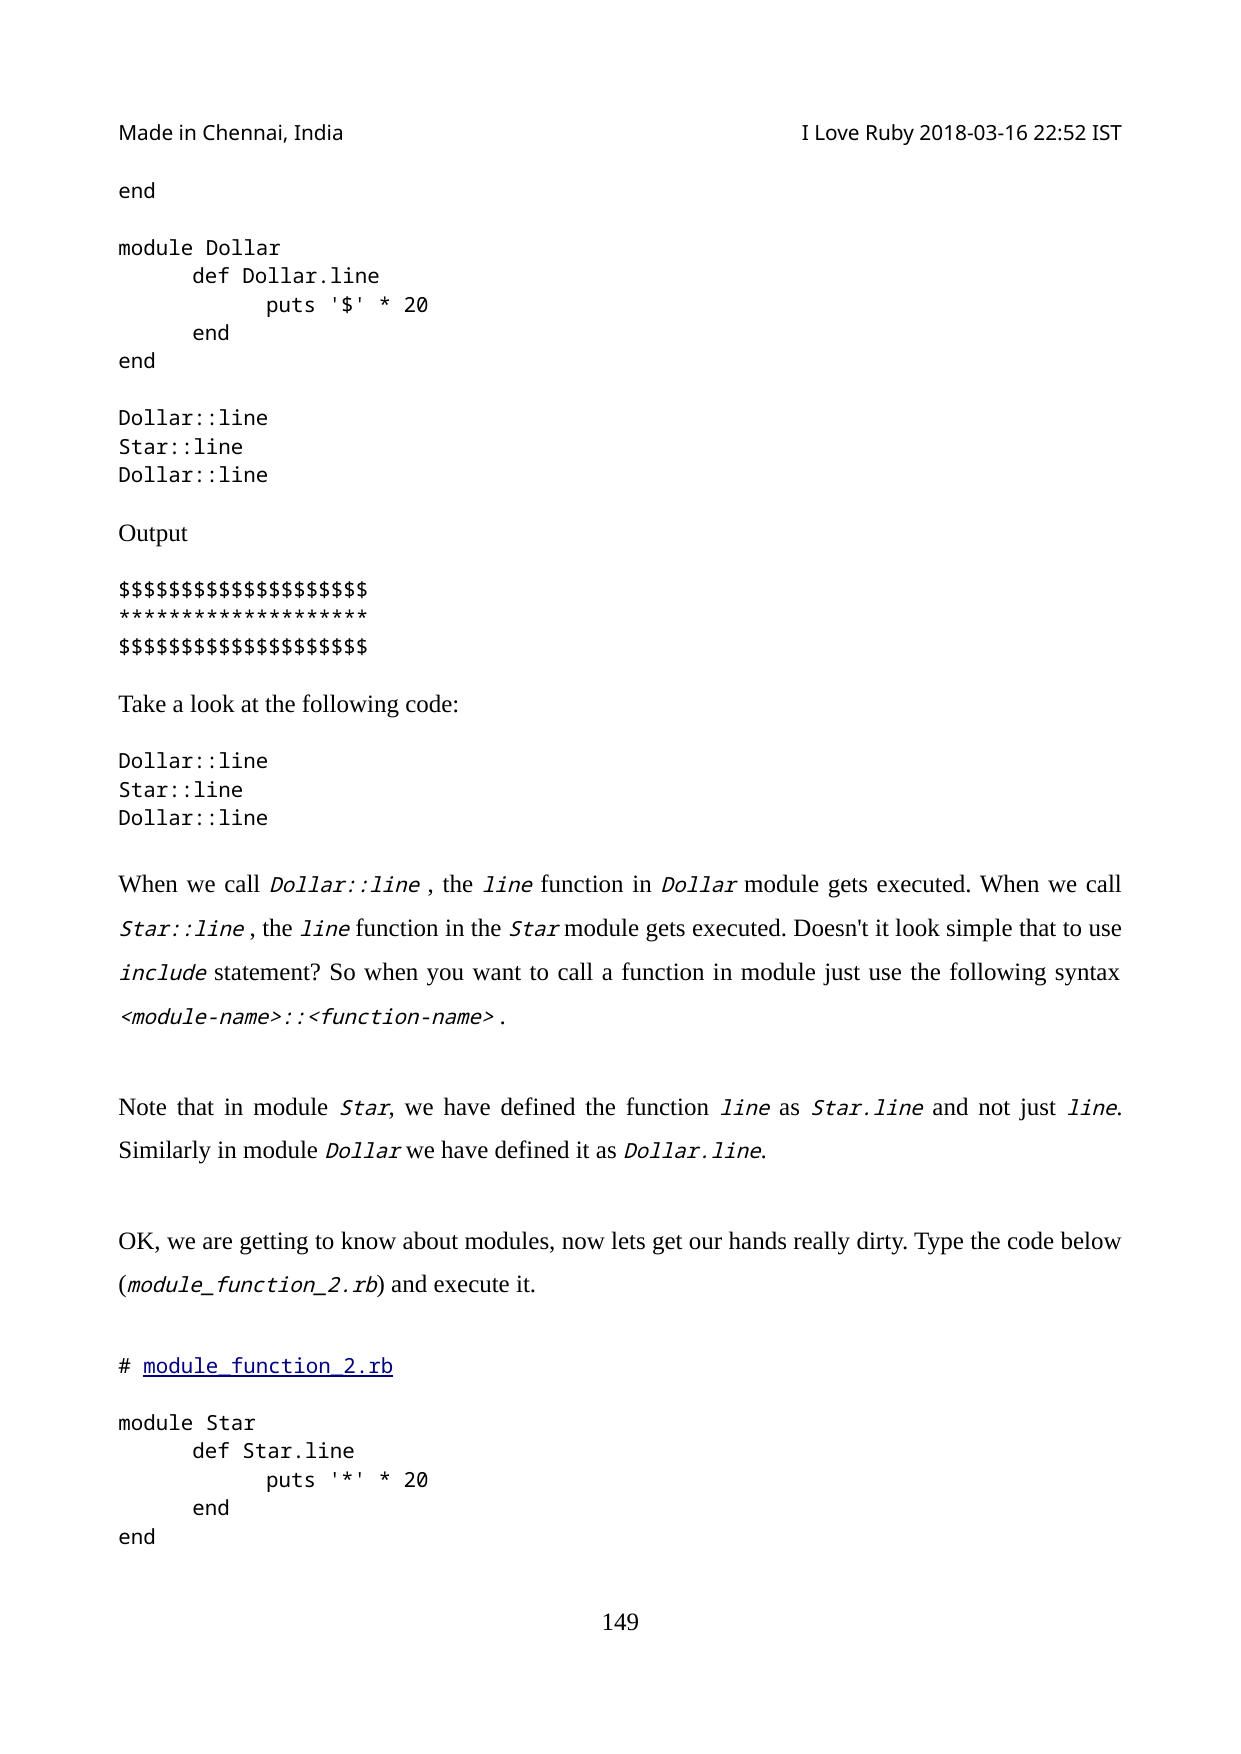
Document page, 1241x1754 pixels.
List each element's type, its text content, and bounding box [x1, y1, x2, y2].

text def Star.line [118, 1436, 1122, 1465]
text Dollar::line [118, 460, 1122, 489]
text def Dollar.line [118, 261, 1122, 290]
text # module_function_2.rb [118, 1351, 1122, 1379]
text OK, we are getting to know about modules, now lets get our hands really dirty. Type the code below (module_function_2.rb) and execute it. [118, 1226, 1122, 1299]
text $$$$$$$$$$$$$$$$$$$$ [118, 575, 1122, 603]
text Star::line [118, 432, 1122, 460]
text Output [118, 518, 1122, 546]
text Dollar::line [118, 403, 1122, 432]
text Star::line [118, 775, 1122, 803]
text puts '*' * 20 [118, 1465, 1122, 1493]
text puts '$' * 20 [118, 290, 1122, 318]
text module Dollar [118, 233, 1122, 261]
text end [118, 1493, 1122, 1522]
text module Star [118, 1408, 1122, 1436]
text Note that in module Star, we have defined the function line as Star.line and not just line. Similarly in module Dollar we have defined it as Dollar.line. [118, 1092, 1122, 1165]
text $$$$$$$$$$$$$$$$$$$$ [118, 632, 1122, 660]
text ******************** [118, 603, 1122, 632]
text end [118, 318, 1122, 347]
text Dollar::line [118, 803, 1122, 832]
text When we call Dollar::line , the line function in Dollar module gets executed. When we call Star::line , the line function in the Star module gets executed. Doesn't it look simple that to use include statement? So when you want to call a function in module just use the following syntax <module-name>::<function-name> . [118, 869, 1122, 1031]
text end [118, 347, 1122, 375]
text Take a look at the following code: [118, 689, 1122, 718]
text Dollar::line [118, 747, 1122, 775]
text end [118, 176, 1122, 204]
text end [118, 1522, 1122, 1550]
